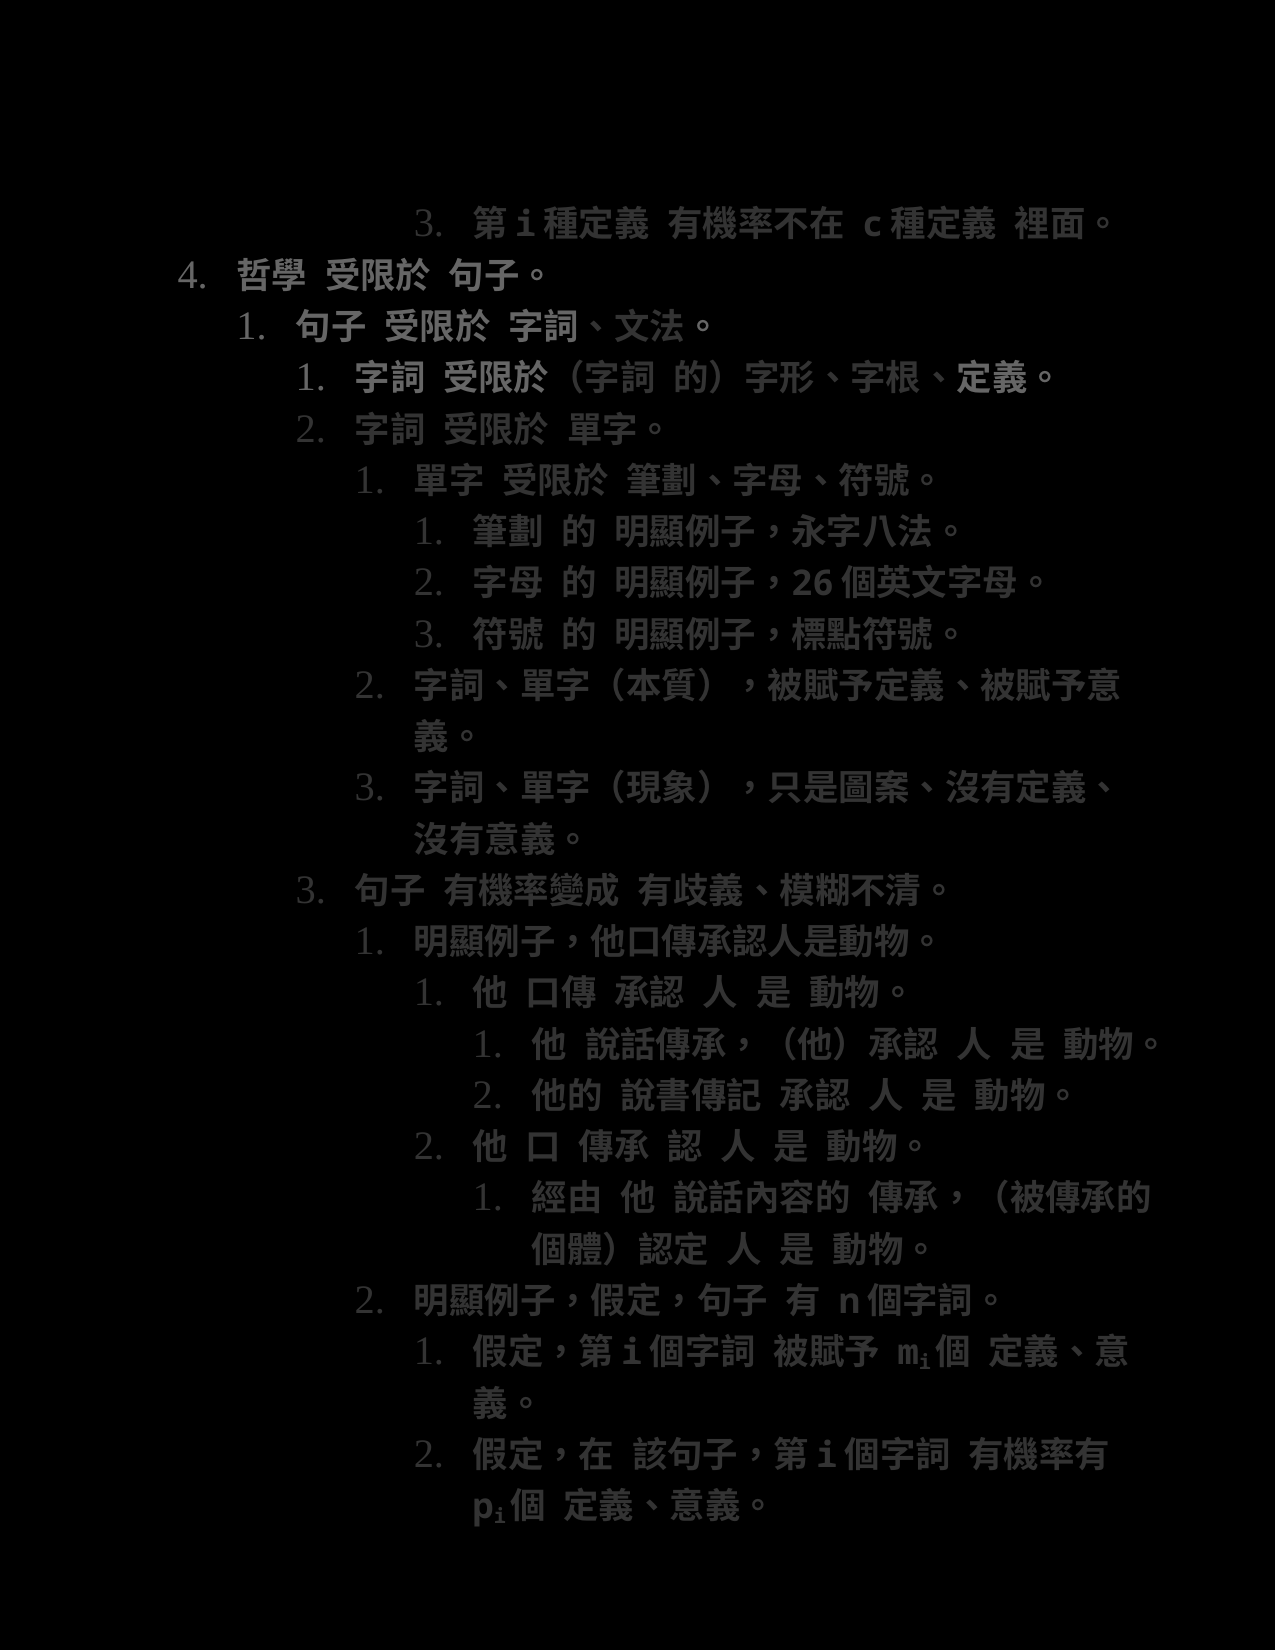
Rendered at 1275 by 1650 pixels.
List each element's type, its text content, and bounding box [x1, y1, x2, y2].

list 明顯例子，假定，句子 有 n個字詞。 [354, 1272, 1157, 1324]
list 他 口傳 承認 人 是 動物。 [413, 965, 1157, 1016]
list 字詞、單字（現象），只是圖案、沒有定義、沒有意義。 [354, 760, 1157, 862]
list 他的 說書傳記 承認 人 是 動物。 [472, 1067, 1157, 1118]
list 明顯例子，他口傳承認人是動物。 [354, 913, 1157, 965]
list 字詞 受限於 單字。 [295, 401, 1157, 452]
list 句子 有機率變成 有歧義、模糊不清。 [295, 862, 1157, 913]
list 第i種定義 有機率不在 c種定義 裡面。 [413, 196, 1157, 247]
list 字詞 受限於（字詞 的）字形、字根、定義。 [295, 350, 1157, 401]
list 假定，在 該句子，第i個字詞 有機率有 pi個 定義、意義。 [413, 1426, 1157, 1529]
list 哲學 受限於 句子。 [177, 247, 1157, 298]
list 句子 受限於 字詞、文法。 [236, 298, 1157, 350]
list 他 口 傳承 認 人 是 動物。 [413, 1118, 1157, 1170]
list 符號 的 明顯例子，標點符號。 [413, 606, 1157, 657]
list 假定，第i個字詞 被賦予 mi個 定義、意義。 [413, 1324, 1157, 1426]
list 字詞、單字（本質），被賦予定義、被賦予意義。 [354, 657, 1157, 760]
list 經由 他 說話內容的 傳承，（被傳承的個體）認定 人 是 動物。 [472, 1170, 1157, 1272]
list 字母 的 明顯例子，26個英文字母。 [413, 555, 1157, 606]
list 筆劃 的 明顯例子，永字八法。 [413, 503, 1157, 555]
list 他 說話傳承，（他）承認 人 是 動物。 [472, 1016, 1157, 1067]
list 單字 受限於 筆劃、字母、符號。 [354, 452, 1157, 503]
